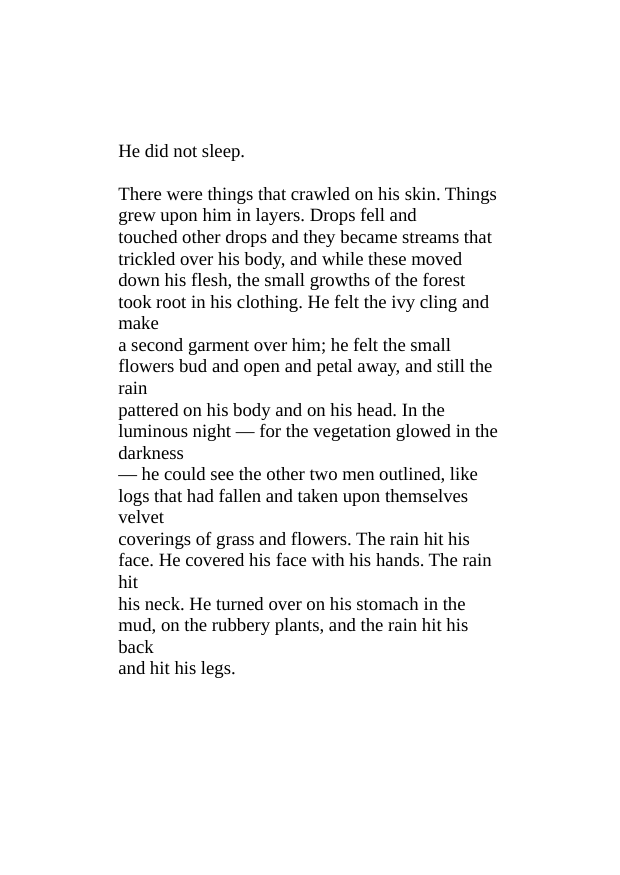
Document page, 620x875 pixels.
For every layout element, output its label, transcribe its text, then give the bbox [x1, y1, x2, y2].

text He did not sleep. There were things that crawled on his skin. Things grew upon him in layers. Drops fell and touched other drops and they became streams that trickled over his body, and while these moved down his flesh, the small growths of the forest took root in his clothing. He felt the ivy cling and make a second garment over him; he felt the small flowers bud and open and petal away, and still the rain pattered on his body and on his head. In the luminous night — for the vegetation glowed in the darkness — he could see the other two men outlined, like logs that had fallen and taken upon themselves velvet coverings of grass and flowers. The rain hit his face. He covered his face with his hands. The rain hit his neck. He turned over on his stomach in the mud, on the rubbery plants, and the rain hit his back and hit his legs. [118, 118, 501, 700]
